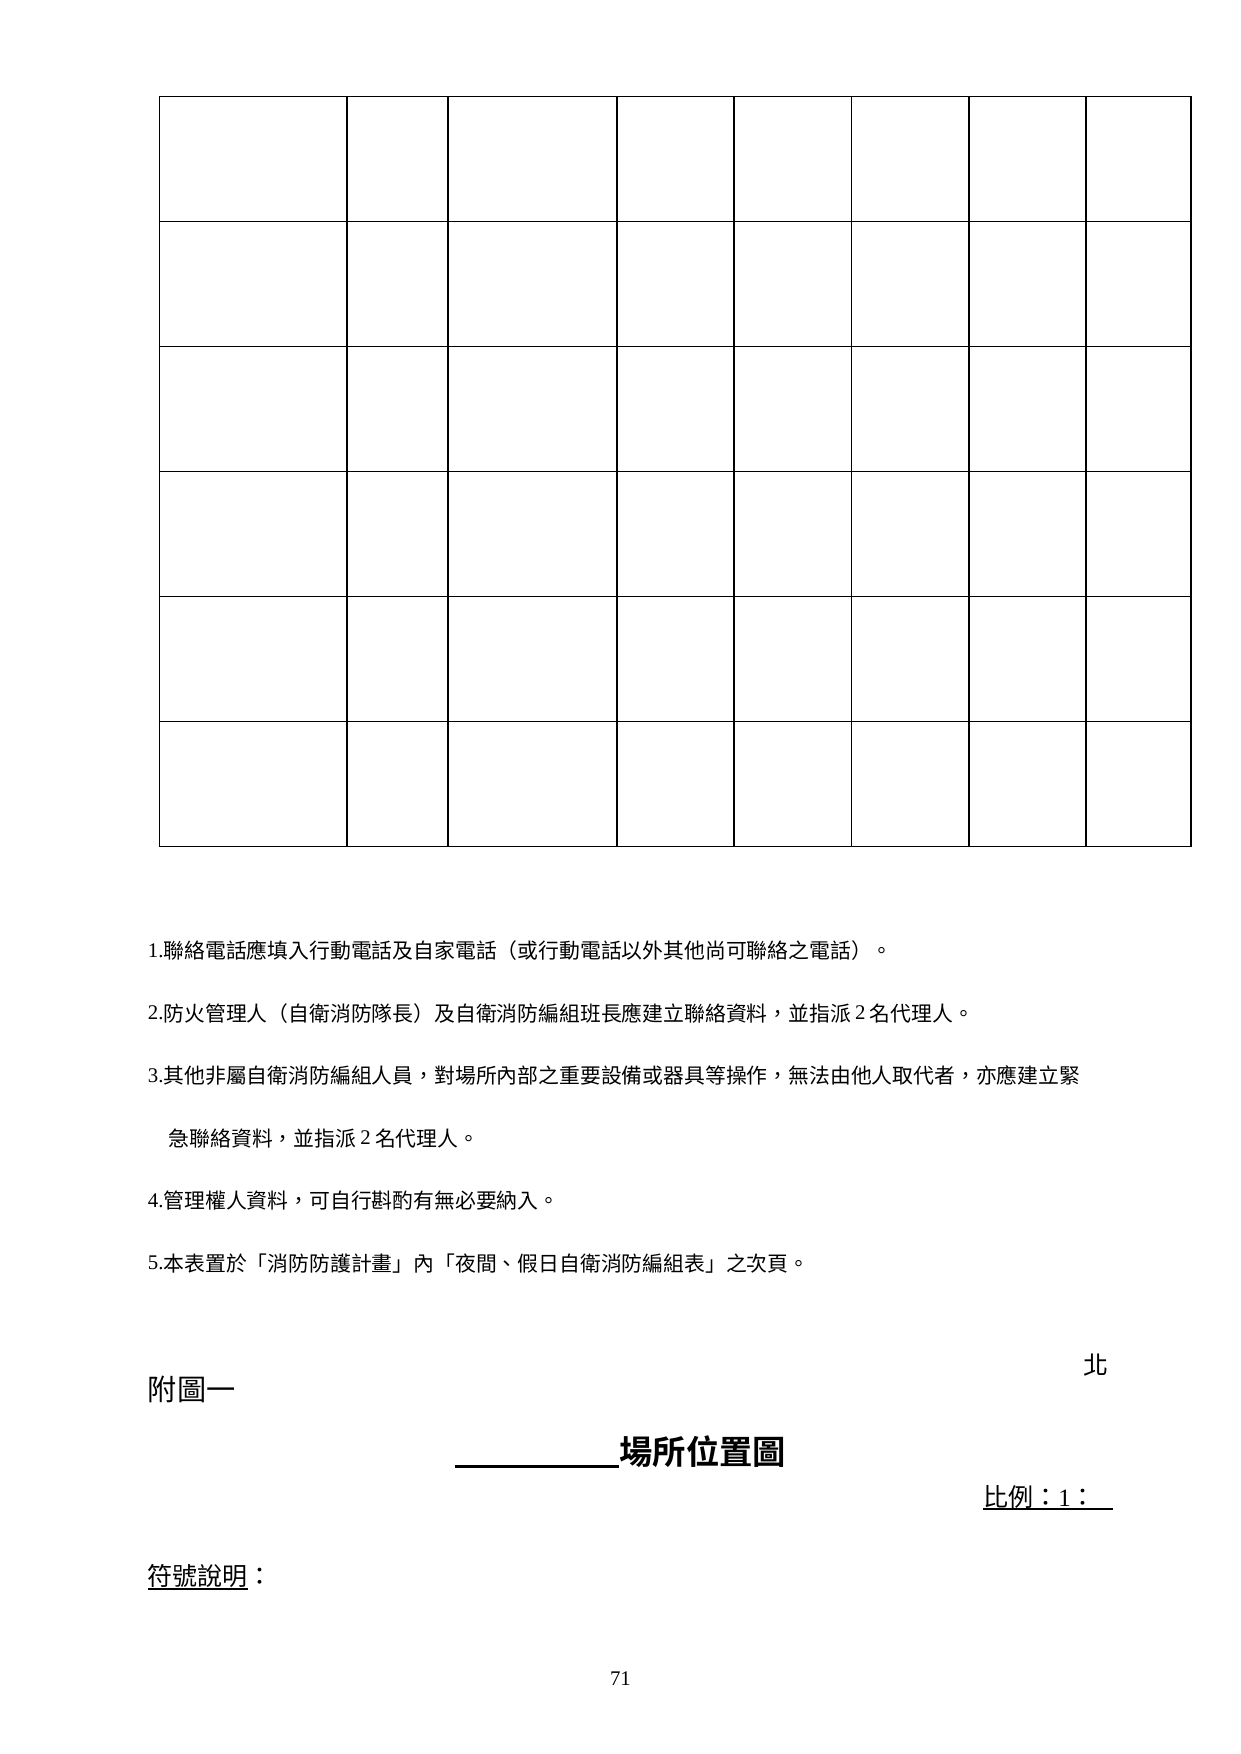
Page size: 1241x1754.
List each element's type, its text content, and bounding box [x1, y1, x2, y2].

table_cell [735, 222, 851, 346]
text 北 [1025, 1346, 1108, 1382]
table_cell [852, 222, 968, 346]
table_cell [618, 472, 733, 596]
table_cell [348, 472, 447, 596]
text 2.防火管理人（自衛消防隊長）及自衛消防編組班長應建立聯絡資料，並指派2名代理人。 [148, 971, 1092, 1033]
table_cell [852, 722, 968, 846]
table_cell [852, 347, 968, 471]
table_cell [449, 97, 616, 221]
table_cell [1087, 472, 1190, 596]
table_cell [348, 222, 447, 346]
table_cell [348, 722, 447, 846]
table_cell [449, 597, 616, 721]
table_cell [970, 597, 1085, 721]
table_cell [160, 347, 346, 471]
table_cell [449, 472, 616, 596]
table_cell [618, 347, 733, 471]
table_cell [618, 597, 733, 721]
table_cell [160, 597, 346, 721]
table_cell [1087, 347, 1190, 471]
table_cell [1087, 97, 1190, 221]
text 比例：1： [950, 1477, 1145, 1513]
table_cell [735, 347, 851, 471]
table_cell [1087, 722, 1190, 846]
table_cell [970, 722, 1085, 846]
table_cell [970, 472, 1085, 596]
table_cell [160, 722, 346, 846]
table_cell [970, 347, 1085, 471]
table_cell [852, 472, 968, 596]
table_cell [449, 347, 616, 471]
table_cell [1087, 222, 1190, 346]
text 附圖一 [148, 1346, 1010, 1408]
table_cell [348, 597, 447, 721]
table_cell [160, 222, 346, 346]
text 1.聯絡電話應填入行動電話及自家電話（或行動電話以外其他尚可聯絡之電話）。 [148, 908, 1092, 971]
table_cell [735, 97, 851, 221]
table_cell [618, 222, 733, 346]
table_cell [735, 472, 851, 596]
table_cell [1087, 597, 1190, 721]
table_cell [735, 722, 851, 846]
text 5.本表置於「消防防護計畫」內「夜間、假日自衛消防編組表」之次頁。 [148, 1221, 1092, 1283]
text 4.管理權人資料，可自行斟酌有無必要納入。 [148, 1158, 1092, 1221]
table_cell [735, 597, 851, 721]
table_cell [852, 597, 968, 721]
table_cell [618, 97, 733, 221]
text 符號說明： [148, 1533, 935, 1596]
table_cell [852, 97, 968, 221]
table_cell [449, 722, 616, 846]
table_cell [618, 722, 733, 846]
table_cell [970, 97, 1085, 221]
table_cell [449, 222, 616, 346]
table_cell [160, 472, 346, 596]
table_cell [348, 347, 447, 471]
text 場所位置圖 [148, 1338, 1160, 1601]
table_cell [348, 97, 447, 221]
text 3.其他非屬自衛消防編組人員，對場所內部之重要設備或器具等操作，無法由他人取代者，亦應建立緊急聯絡資料，並指派2名代理人。 [148, 1033, 1092, 1158]
table_cell [970, 222, 1085, 346]
table_cell [160, 97, 346, 221]
